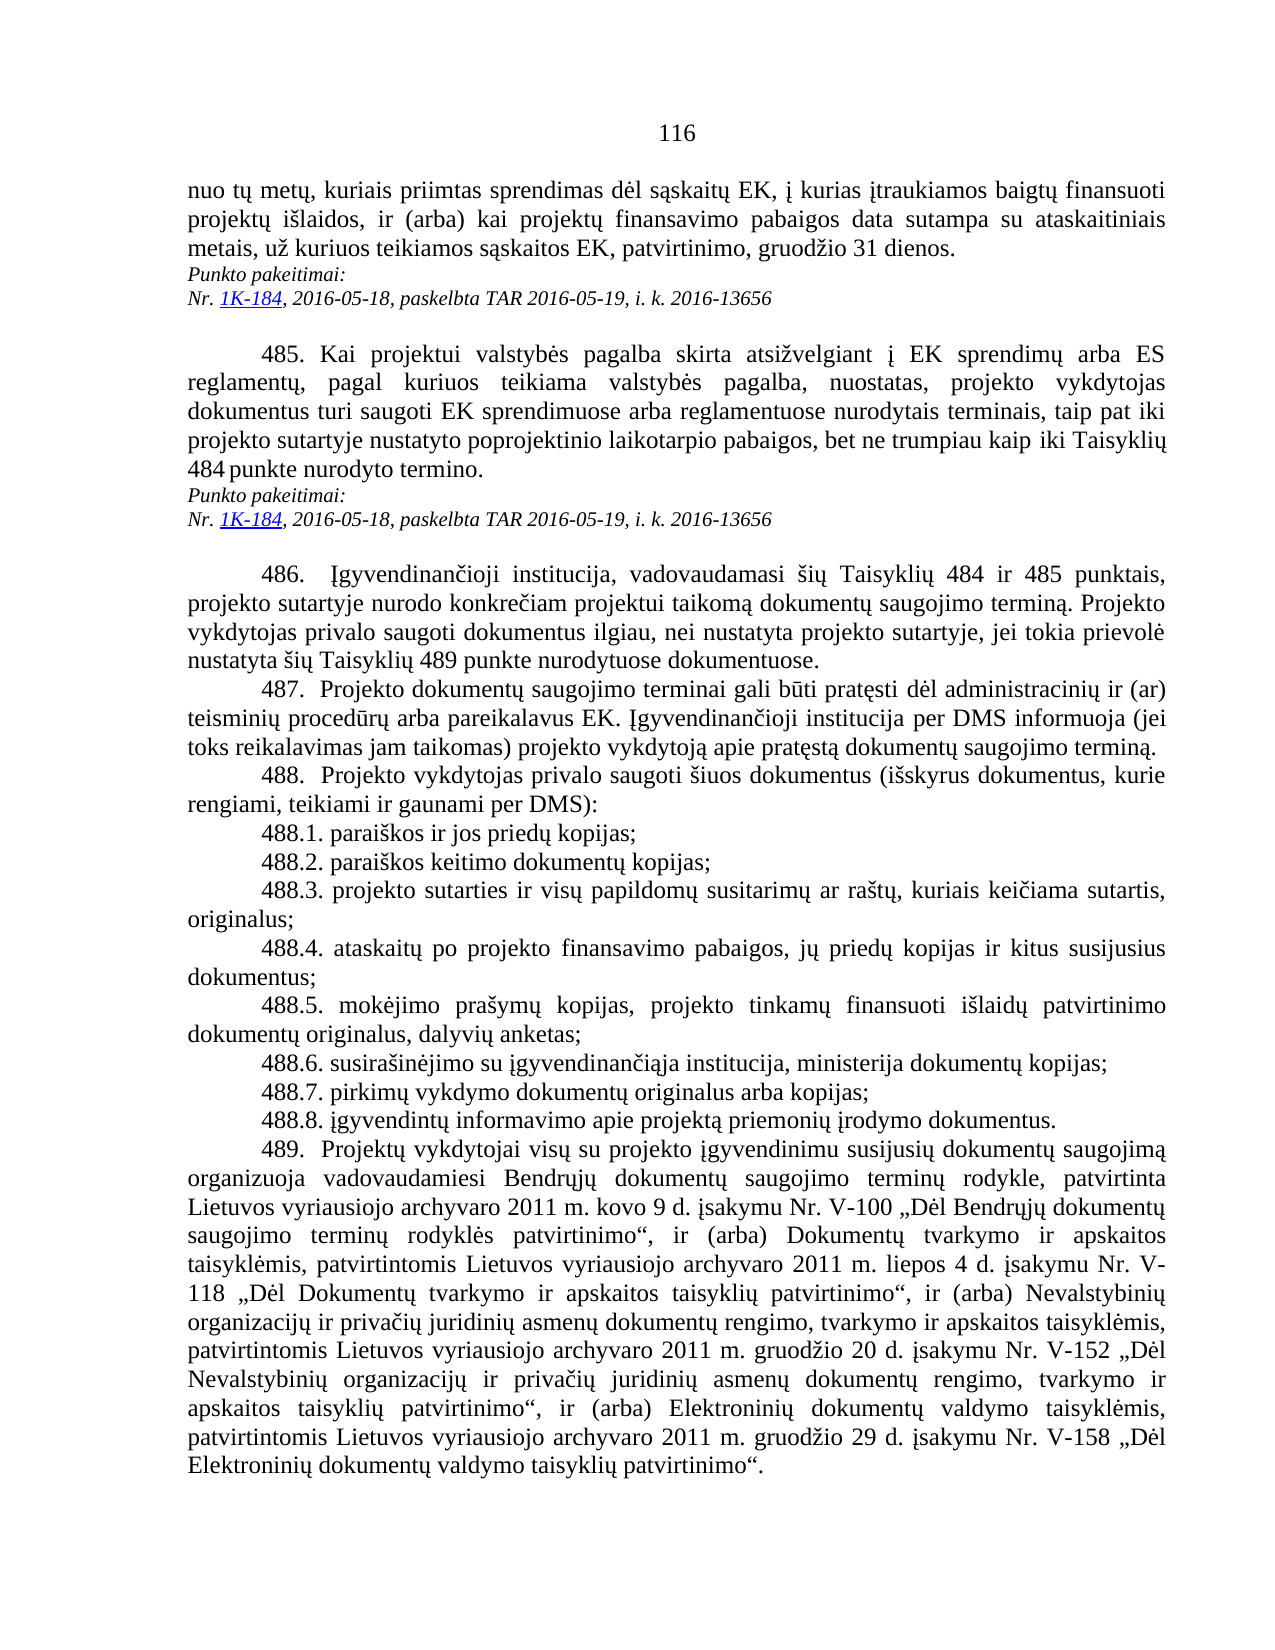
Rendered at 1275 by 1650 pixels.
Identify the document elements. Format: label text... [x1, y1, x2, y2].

text 487. Projekto dokumentų saugojimo terminai gali būti pratęsti dėl administracinių ir (ar) teisminių procedūrų arba pareikalavus EK. Įgyvendinančioji institucija per DMS informuoja (jei toks reikalavimas jam taikomas) projekto vykdytoją apie pratęstą dokumentų saugojimo terminą. [187, 674, 1167, 761]
text 488.8. įgyvendintų informavimo apie projektą priemonių įrodymo dokumentus. [187, 1106, 1167, 1134]
text 488. Projekto vykdytojas privalo saugoti šiuos dokumentus (išskyrus dokumentus, kurie rengiami, teikiami ir gaunami per DMS): [187, 761, 1167, 818]
text 488.1. paraiškos ir jos priedų kopijas; [187, 818, 1167, 847]
text 488.7. pirkimų vykdymo dokumentų originalus arba kopijas; [187, 1077, 1167, 1106]
text nuo tų metų, kuriais priimtas sprendimas dėl sąskaitų EK, į kurias įtraukiamos baigtų finansuoti projektų išlaidos, ir (arba) kai projektų finansavimo pabaigos data sutampa su ataskaitiniais metais, už kuriuos teikiamos sąskaitos EK, patvirtinimo, gruodžio 31 dienos. [187, 176, 1167, 262]
text 488.3. projekto sutarties ir visų papildomų susitarimų ar raštų, kuriais keičiama sutartis, originalus; [187, 876, 1167, 933]
text 486. Įgyvendinančioji institucija, vadovaudamasi šių Taisyklių 484 ir 485 punktais, projekto sutartyje nurodo konkrečiam projektui taikomą dokumentų saugojimo terminą. Projekto vykdytojas privalo saugoti dokumentus ilgiau, nei nustatyta projekto sutartyje, jei tokia prievolė nustatyta šių Taisyklių 489 punkte nurodytuose dokumentuose. [187, 559, 1167, 674]
text 488.4. ataskaitų po projekto finansavimo pabaigos, jų priedų kopijas ir kitus susijusius dokumentus; [187, 933, 1167, 991]
text Nr. 1K-184, 2016-05-18, paskelbta TAR 2016-05-19, i. k. 2016-13656 [187, 507, 1167, 531]
text 488.5. mokėjimo prašymų kopijas, projekto tinkamų finansuoti išlaidų patvirtinimo dokumentų originalus, dalyvių anketas; [187, 991, 1167, 1048]
text Punkto pakeitimai: [187, 482, 1167, 507]
text Nr. 1K-184, 2016-05-18, paskelbta TAR 2016-05-19, i. k. 2016-13656 [187, 286, 1167, 310]
text 488.6. susirašinėjimo su įgyvendinančiąja institucija, ministerija dokumentų kopijas; [187, 1048, 1167, 1077]
text 489. Projektų vykdytojai visų su projekto įgyvendinimu susijusių dokumentų saugojimą organizuoja vadovaudamiesi Bendrųjų dokumentų saugojimo terminų rodykle, patvirtinta Lietuvos vyriausiojo archyvaro 2011 m. kovo 9 d. įsakymu Nr. V-100 „Dėl Bendrųjų dokumentų saugojimo terminų rodyklės patvirtinimo“, ir (arba) Dokumentų tvarkymo ir apskaitos taisyklėmis, patvirtintomis Lietuvos vyriausiojo archyvaro 2011 m. liepos 4 d. įsakymu Nr. V-118 „Dėl Dokumentų tvarkymo ir apskaitos taisyklių patvirtinimo“, ir (arba) Nevalstybinių organizacijų ir privačių juridinių asmenų dokumentų rengimo, tvarkymo ir apskaitos taisyklėmis, patvirtintomis Lietuvos vyriausiojo archyvaro 2011 m. gruodžio 20 d. įsakymu Nr. V-152 „Dėl Nevalstybinių organizacijų ir privačių juridinių asmenų dokumentų rengimo, tvarkymo ir apskaitos taisyklių patvirtinimo“, ir (arba) Elektroninių dokumentų valdymo taisyklėmis, patvirtintomis Lietuvos vyriausiojo archyvaro 2011 m. gruodžio 29 d. įsakymu Nr. V-158 „Dėl Elektroninių dokumentų valdymo taisyklių patvirtinimo“. [187, 1134, 1167, 1479]
text 485. Kai projektui valstybės pagalba skirta atsižvelgiant į EK sprendimų arba ES reglamentų, pagal kuriuos teikiama valstybės pagalba, nuostatas, projekto vykdytojas dokumentus turi saugoti EK sprendimuose arba reglamentuose nurodytais terminais, taip pat iki projekto sutartyje nustatyto poprojektinio laikotarpio pabaigos, bet ne trumpiau kaip iki Taisyklių 484 punkte nurodyto termino. [187, 339, 1167, 482]
text Punkto pakeitimai: [187, 262, 1167, 286]
text 488.2. paraiškos keitimo dokumentų kopijas; [187, 847, 1167, 876]
